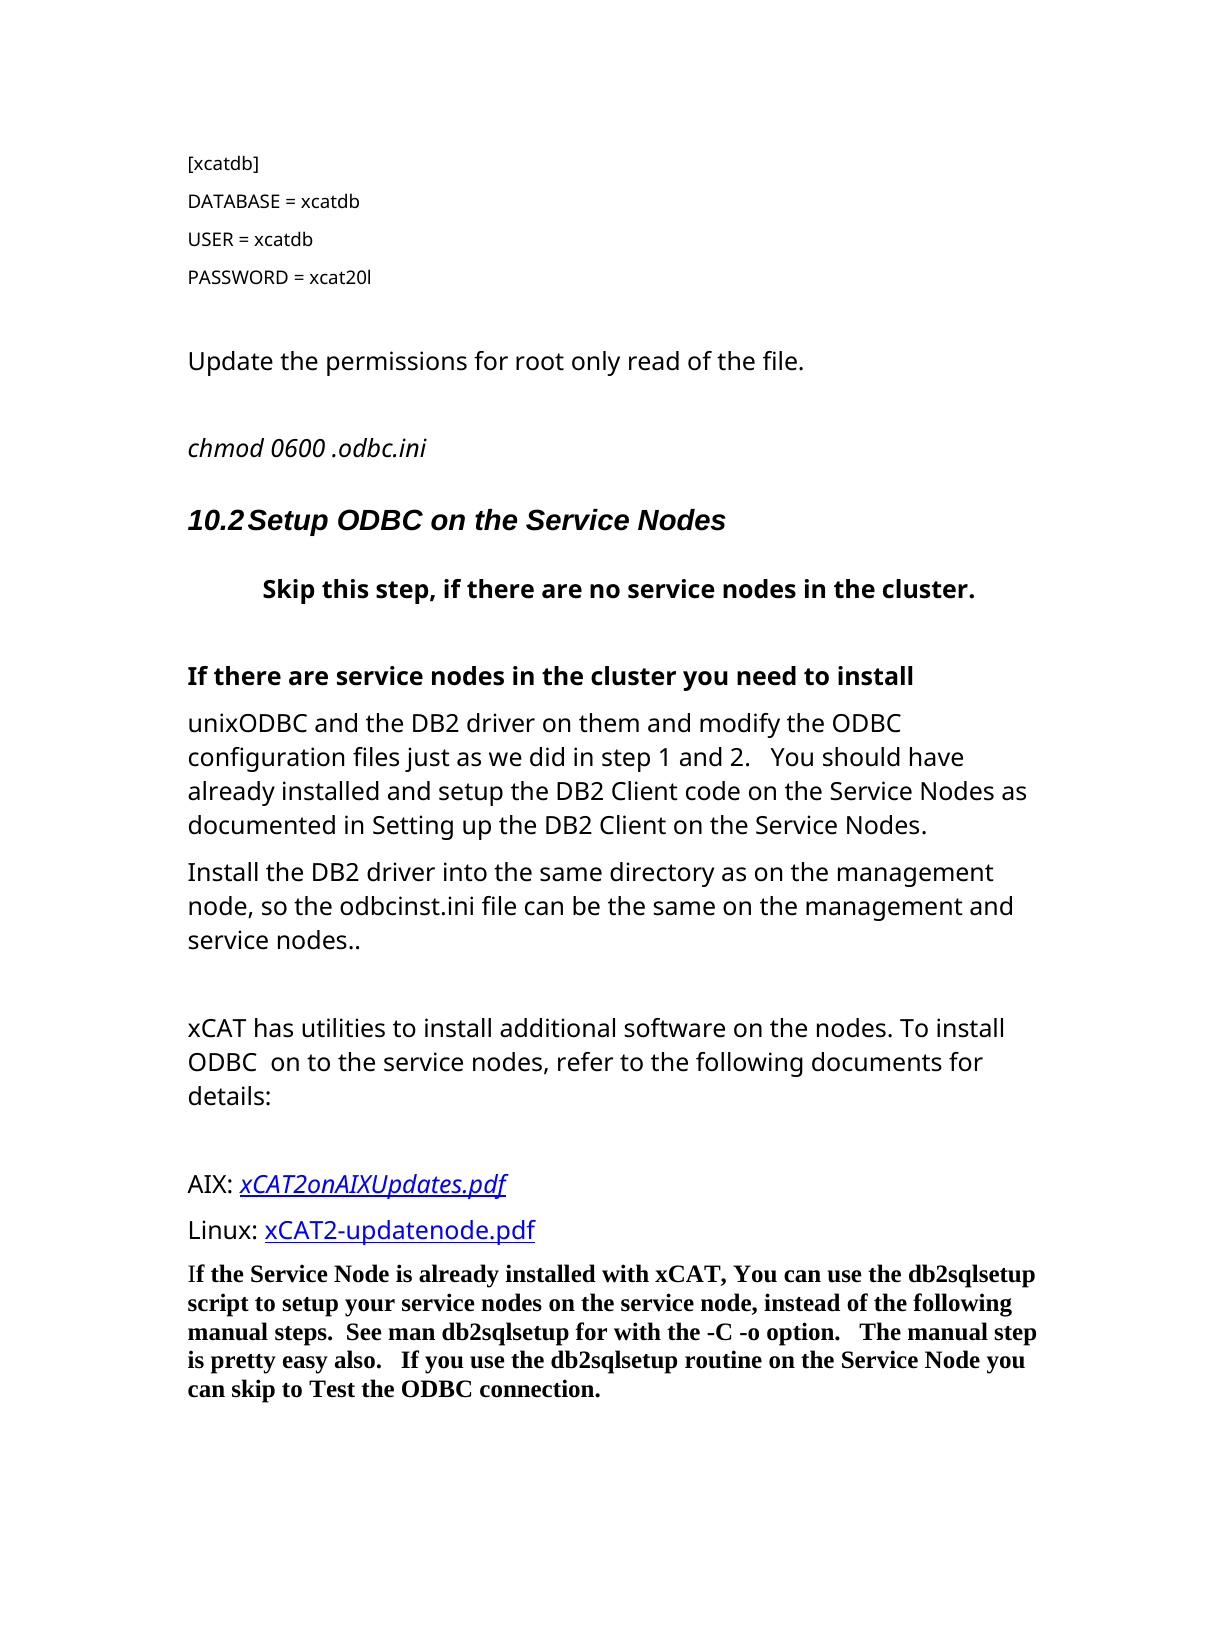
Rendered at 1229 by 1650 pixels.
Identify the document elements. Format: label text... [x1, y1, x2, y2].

text xCAT has utilities to install additional software on the nodes. To install ODBC on to the service nodes, refer to the following documents for details: [187, 1010, 1041, 1112]
text [xcatdb] [187, 150, 1041, 176]
text AIX: xCAT2onAIXUpdates.pdf [187, 1166, 1041, 1200]
text USER = xcatdb [187, 226, 1041, 252]
text DATABASE = xcatdb [187, 188, 1041, 213]
list Skip this step, if there are no service nodes in the cluster. [225, 571, 1041, 605]
text Update the permissions for root only read of the file. [187, 343, 1041, 377]
text chmod 0600 .odbc.ini [187, 431, 1041, 465]
text PASSWORD = xcat20l [187, 264, 1041, 289]
text unixODBC and the DB2 driver on them and modify the ODBC configuration files just as we did in step 1 and 2. You should have already installed and setup the DB2 Client code on the Service Nodes as documented in Setting up the DB2 Client on the Service Nodes. [187, 706, 1041, 842]
text If there are service nodes in the cluster you need to install [187, 659, 1041, 693]
subtitle Setup ODBC on the Service Nodes [187, 503, 1041, 536]
text If the Service Node is already installed with xCAT, You can use the db2sqlsetup script to setup your service nodes on the service node, instead of the following manual steps. See man db2sqlsetup for with the -C -o option. The manual step is pretty easy also. If you use the db2sqlsetup routine on the Service Node you can skip to Test the ODBC connection. [187, 1259, 1041, 1403]
text Linux: xCAT2-updatenode.pdf [187, 1213, 1041, 1247]
text Install the DB2 driver into the same directory as on the management node, so the odbcinst.ini file can be the same on the management and service nodes.. [187, 854, 1041, 957]
